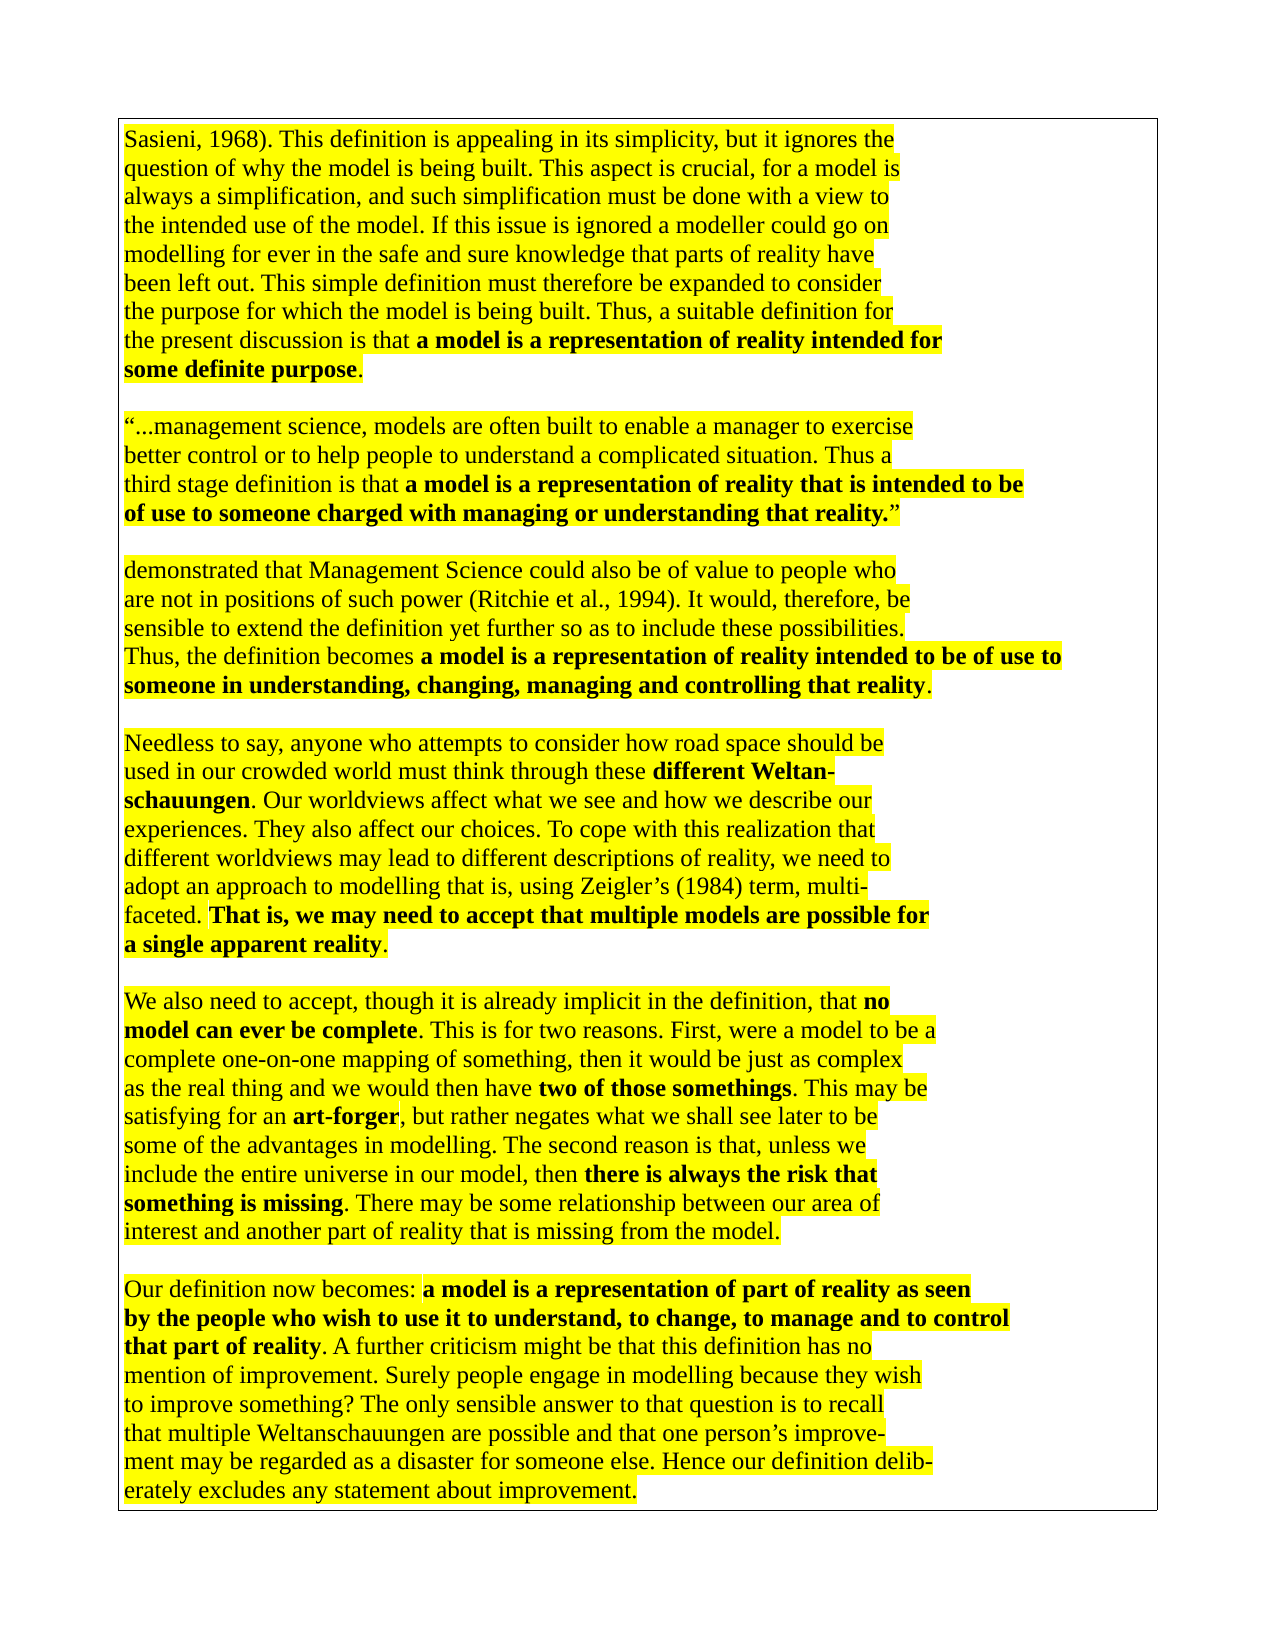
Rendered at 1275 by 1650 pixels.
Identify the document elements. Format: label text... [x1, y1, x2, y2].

table_cell Sasieni, 1968). This definition is appealing in its simplicity, but it ignores the question of why the model is being built. This aspect is crucial, for a model is always a simplification, and such simplification must be done with a view to the intended use of the model. If this issue is ignored a modeller could go on modelling for ever in the safe and sure knowledge that parts of reality have been left out. This simple definition must therefore be expanded to consider the purpose for which the model is being built. Thus, a suitable definition for the present discussion is that a model is a representation of reality intended for some definite purpose. “...management science, models are often built to enable a manager to exercise better control or to help people to understand a complicated situation. Thus a third stage definition is that a model is a representation of reality that is intended to be of use to someone charged with managing or understanding that reality.” demonstrated that Management Science could also be of value to people who are not in positions of such power (Ritchie et al., 1994). It would, therefore, be sensible to extend the definition yet further so as to include these possibilities. Thus, the definition becomes a model is a representation of reality intended to be of use to someone in understanding, changing, managing and controlling that reality. Needless to say, anyone who attempts to consider how road space should be used in our crowded world must think through these different Weltan- schauungen. Our worldviews affect what we see and how we describe our experiences. They also affect our choices. To cope with this realization that different worldviews may lead to different descriptions of reality, we need to adopt an approach to modelling that is, using Zeigler’s (1984) term, multi- faceted. That is, we may need to accept that multiple models are possible for a single apparent reality. We also need to accept, though it is already implicit in the definition, that no model can ever be complete. This is for two reasons. First, were a model to be a complete one-on-one mapping of something, then it would be just as complex as the real thing and we would then have two of those somethings. This may be satisfying for an art-forger, but rather negates what we shall see later to be some of the advantages in modelling. The second reason is that, unless we include the entire universe in our model, then there is always the risk that something is missing. There may be some relationship between our area of interest and another part of reality that is missing from the model. Our definition now becomes: a model is a representation of part of reality as seen by the people who wish to use it to understand, to change, to manage and to control that part of reality. A further criticism might be that this definition has no mention of improvement. Surely people engage in modelling because they wish to improve something? The only sensible answer to that question is to recall that multiple Weltanschauungen are possible and that one person’s improve- ment may be regarded as a disaster for someone else. Hence our definition delib- erately excludes any statement about improvement. [119, 119, 1157, 1510]
